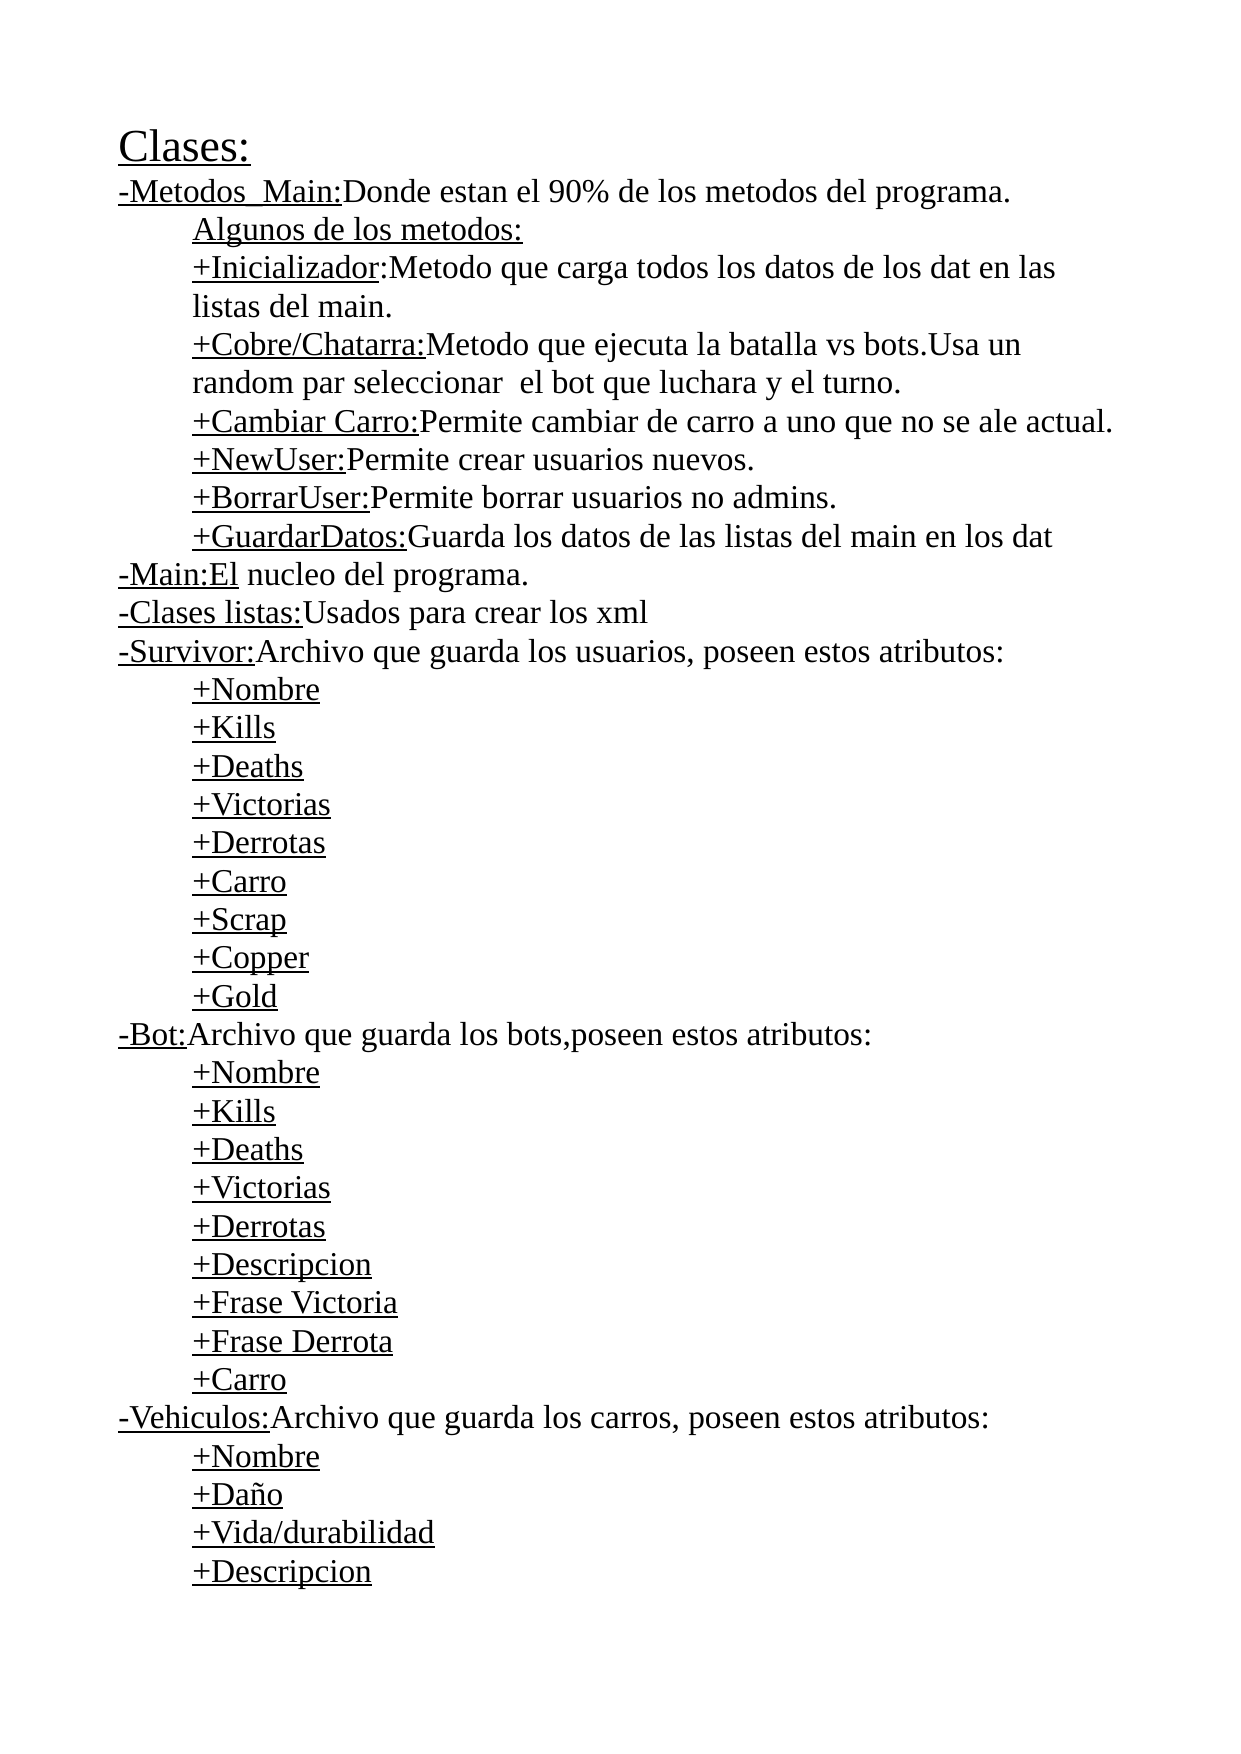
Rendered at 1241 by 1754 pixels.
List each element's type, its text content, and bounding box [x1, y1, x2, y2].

text +Gold [118, 976, 1122, 1014]
text +BorrarUser:Permite borrar usuarios no admins. [118, 477, 1122, 516]
text -Vehiculos:Archivo que guarda los carros, poseen estos atributos: [118, 1397, 1122, 1436]
text +Inicializador:Metodo que carga todos los datos de los dat en las listas del main. [118, 247, 1122, 324]
text -Survivor:Archivo que guarda los usuarios, poseen estos atributos: [118, 631, 1122, 669]
text +Descripcion [118, 1244, 1122, 1282]
text +Carro [118, 1359, 1122, 1397]
text -Metodos_Main:Donde estan el 90% de los metodos del programa. [118, 171, 1122, 209]
text +Frase Derrota [118, 1321, 1122, 1359]
text +Descripcion [118, 1551, 1122, 1589]
text +Cobre/Chatarra:Metodo que ejecuta la batalla vs bots.Usa un random par seleccionar el bot que luchara y el turno. [118, 324, 1122, 401]
text +Nombre [118, 1436, 1122, 1474]
text +Kills [118, 707, 1122, 746]
text +Nombre [118, 1052, 1122, 1091]
text +Frase Victoria [118, 1282, 1122, 1321]
text +Victorias [118, 1167, 1122, 1206]
text +Cambiar Carro:Permite cambiar de carro a uno que no se ale actual. [118, 401, 1122, 439]
text Clases: [118, 118, 1122, 171]
text Algunos de los metodos: [118, 209, 1122, 247]
text +Carro [118, 861, 1122, 899]
text -Bot:Archivo que guarda los bots,poseen estos atributos: [118, 1014, 1122, 1052]
text +Victorias [118, 784, 1122, 822]
text +GuardarDatos:Guarda los datos de las listas del main en los dat [118, 516, 1122, 554]
text +Daño [118, 1474, 1122, 1512]
text -Clases listas:Usados para crear los xml [118, 592, 1122, 631]
text +Kills [118, 1091, 1122, 1129]
text -Main:El nucleo del programa. [118, 554, 1122, 592]
text +Derrotas [118, 822, 1122, 861]
text +Vida/durabilidad [118, 1512, 1122, 1551]
text +Deaths [118, 746, 1122, 784]
text +Nombre [118, 669, 1122, 707]
text +Scrap [118, 899, 1122, 937]
text +NewUser:Permite crear usuarios nuevos. [118, 439, 1122, 477]
text +Deaths [118, 1129, 1122, 1167]
text +Derrotas [118, 1206, 1122, 1244]
text +Copper [118, 937, 1122, 976]
